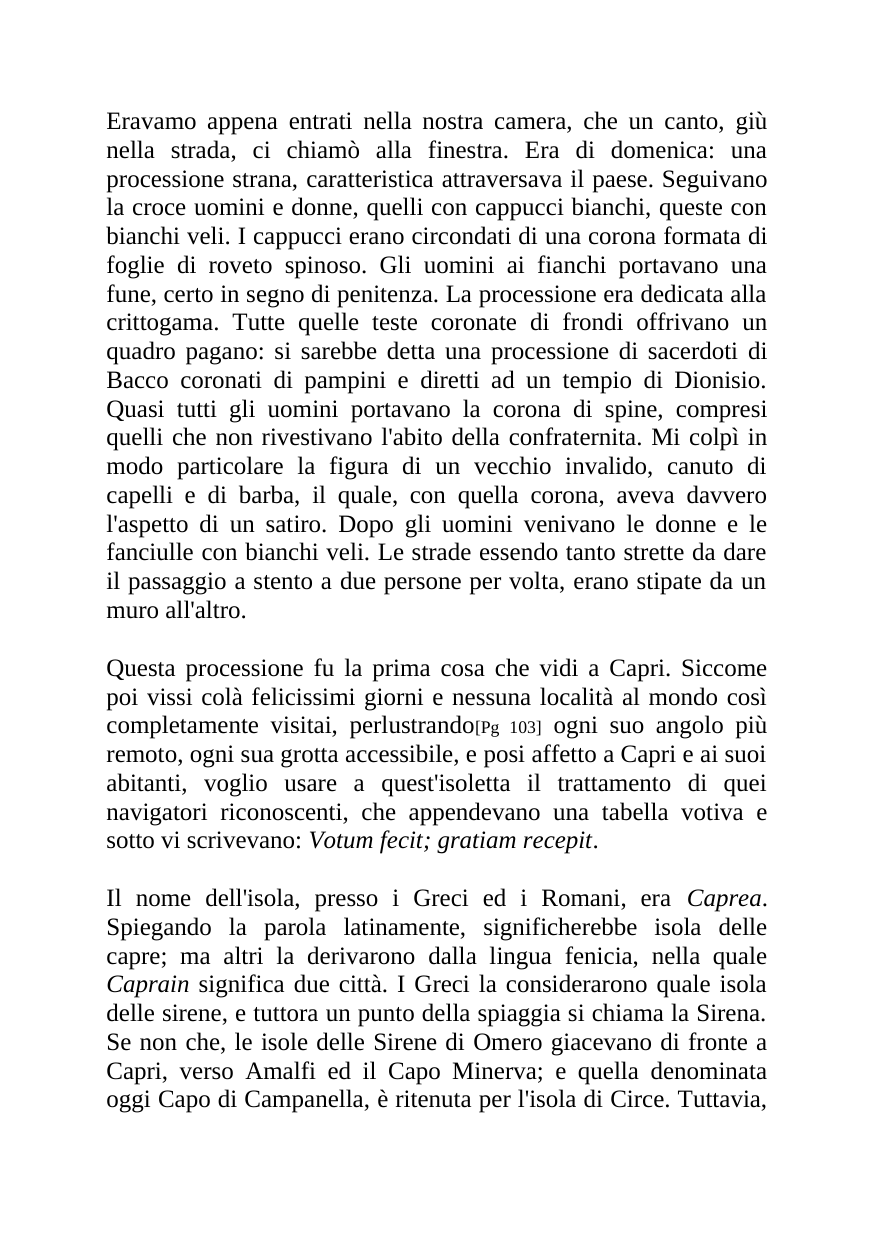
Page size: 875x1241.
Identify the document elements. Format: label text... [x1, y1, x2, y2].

text Questa processione fu la prima cosa che vidi a Capri. Siccome poi vissi colà felicissimi giorni e nessuna località al mondo così completamente visitai, perlustrando[Pg 103] ogni suo angolo più remoto, ogni sua grotta accessibile, e posi affetto a Capri e ai suoi abitanti, voglio usare a quest'isoletta il trattamento di quei navigatori riconoscenti, che appendevano una tabella votiva e sotto vi scrivevano: Votum fecit; gratiam recepit. [106, 653, 768, 854]
text Eravamo appena entrati nella nostra camera, che un canto, giù nella strada, ci chiamò alla finestra. Era di domenica: una processione strana, caratteristica attraversava il paese. Seguivano la croce uomini e donne, quelli con cappucci bianchi, queste con bianchi veli. I cappucci erano circondati di una corona formata di foglie di roveto spinoso. Gli uomini ai fianchi portavano una fune, certo in segno di penitenza. La processione era dedicata alla crittogama. Tutte quelle teste coronate di frondi offrivano un quadro pagano: si sarebbe detta una processione di sacerdoti di Bacco coronati di pampini e diretti ad un tempio di Dionisio. Quasi tutti gli uomini portavano la corona di spine, compresi quelli che non rivestivano l'abito della confraternita. Mi colpì in modo particolare la figura di un vecchio invalido, canuto di capelli e di barba, il quale, con quella corona, aveva davvero l'aspetto di un satiro. Dopo gli uomini venivano le donne e le fanciulle con bianchi veli. Le strade essendo tanto strette da dare il passaggio a stento a due persone per volta, erano stipate da un muro all'altro. [106, 106, 768, 624]
text Il nome dell'isola, presso i Greci ed i Romani, era Caprea. Spiegando la parola latinamente, significherebbe isola delle capre; ma altri la derivarono dalla lingua fenicia, nella quale Caprain significa due città. I Greci la considerarono quale isola delle sirene, e tuttora un punto della spiaggia si chiama la Sirena. Se non che, le isole delle Sirene di Omero giacevano di fronte a Capri, verso Amalfi ed il Capo Minerva; e quella denominata oggi Capo di Campanella, è ritenuta per l'isola di Circe. Tuttavia, [106, 883, 768, 1113]
